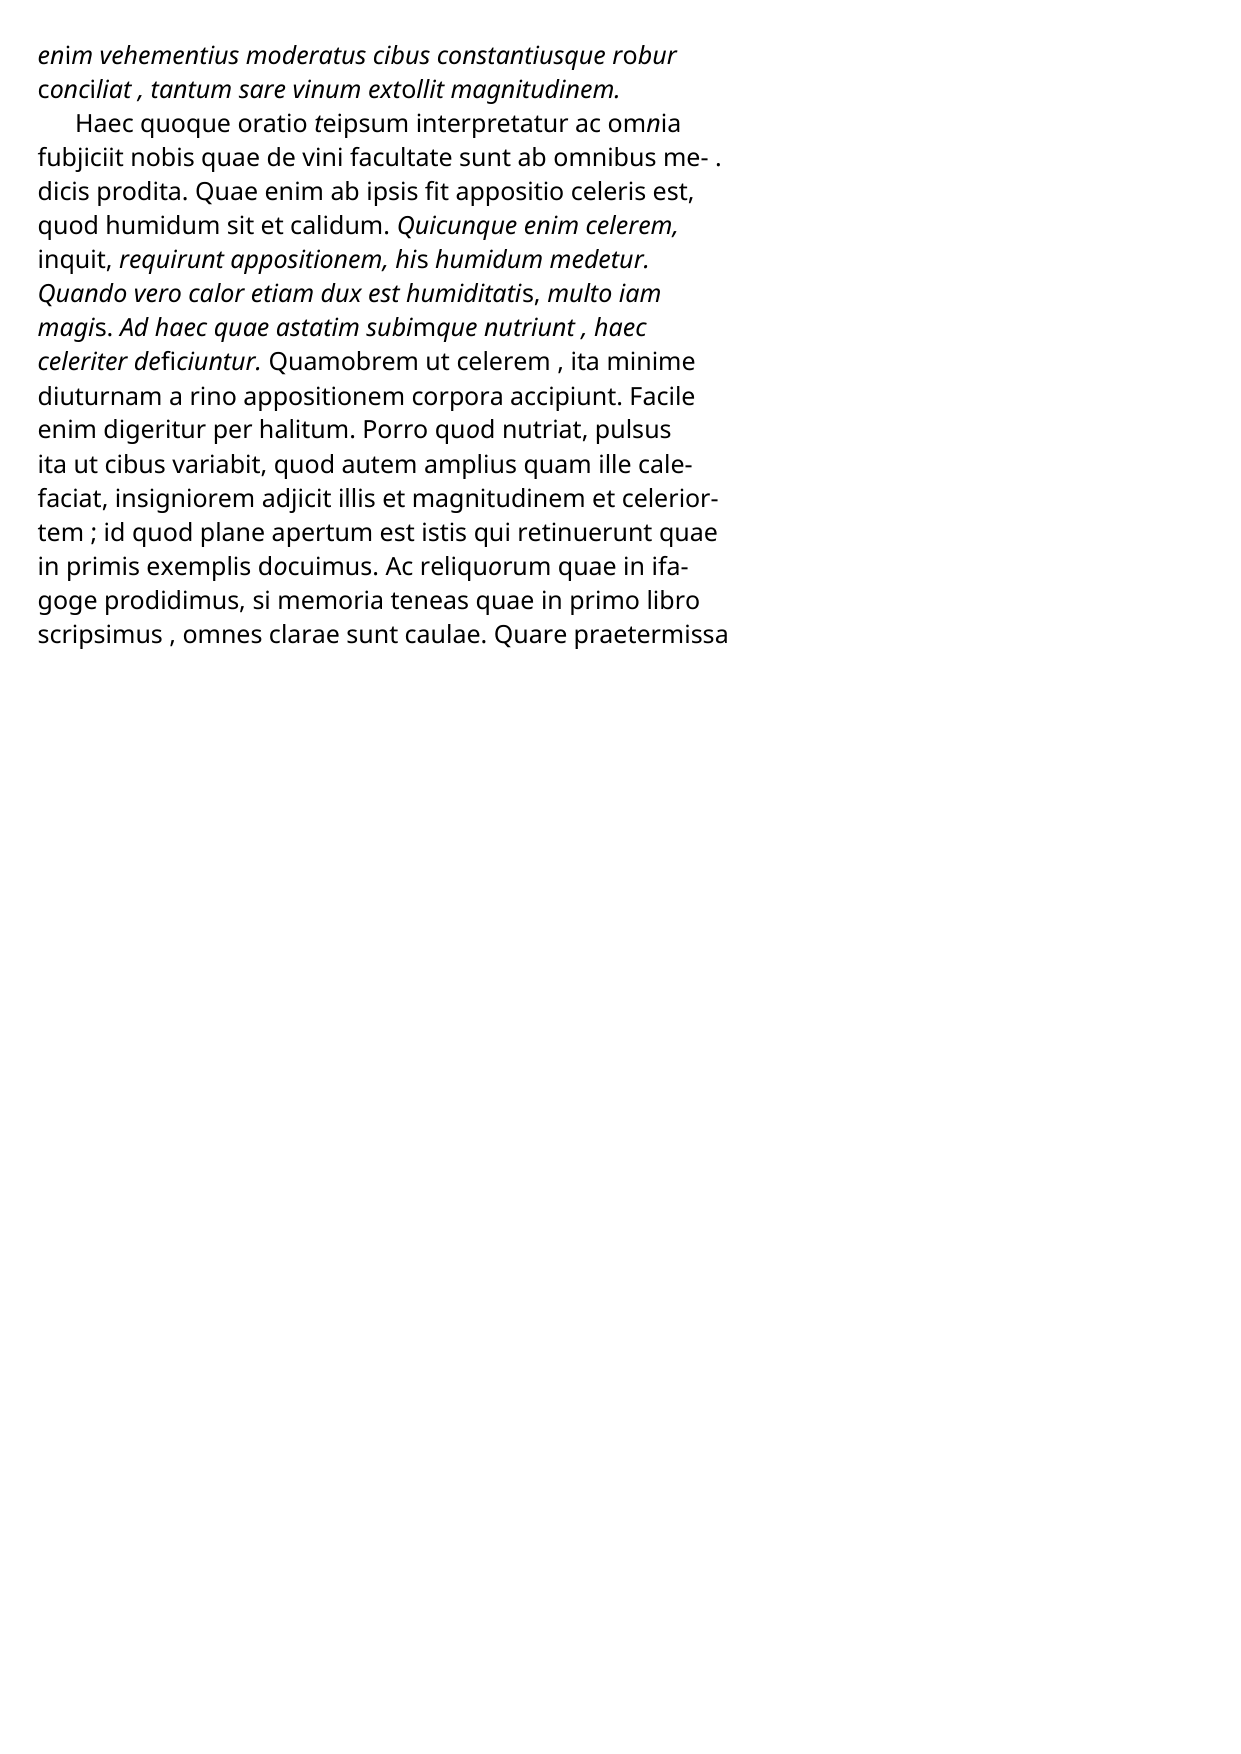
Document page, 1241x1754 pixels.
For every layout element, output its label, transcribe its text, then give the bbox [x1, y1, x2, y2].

text enim vehementius moderatus cibus constantiusque robur conciliat , tantum sare vinum extollit magnitudinem. [37, 37, 1203, 106]
text Haec quoque oratio teipsum interpretatur ac omnia fubjiciit nobis quae de vini facultate sunt ab omnibus me- . dicis prodita. Quae enim ab ipsis fit appositio celeris est, quod humidum sit et calidum. Quicunque enim celerem, inquit, requirunt appositionem, his humidum medetur. Quando vero calor etiam dux est humiditatis, multo iam magis. Ad haec quae astatim subimque nutriunt , haec celeriter deficiuntur. Quamobrem ut celerem , ita minime diuturnam a rino appositionem corpora accipiunt. Facile enim digeritur per halitum. Porro quod nutriat, pulsus ita ut cibus variabit, quod autem amplius quam ille cale- faciat, insigniorem adjicit illis et magnitudinem et celerior- tem ; id quod plane apertum est istis qui retinuerunt quae in primis exemplis docuimus. Ac reliquorum quae in ifa- goge prodidimus, si memoria teneas quae in primo libro scripsimus , omnes clarae sunt caulae. Quare praetermissa [37, 106, 1203, 651]
